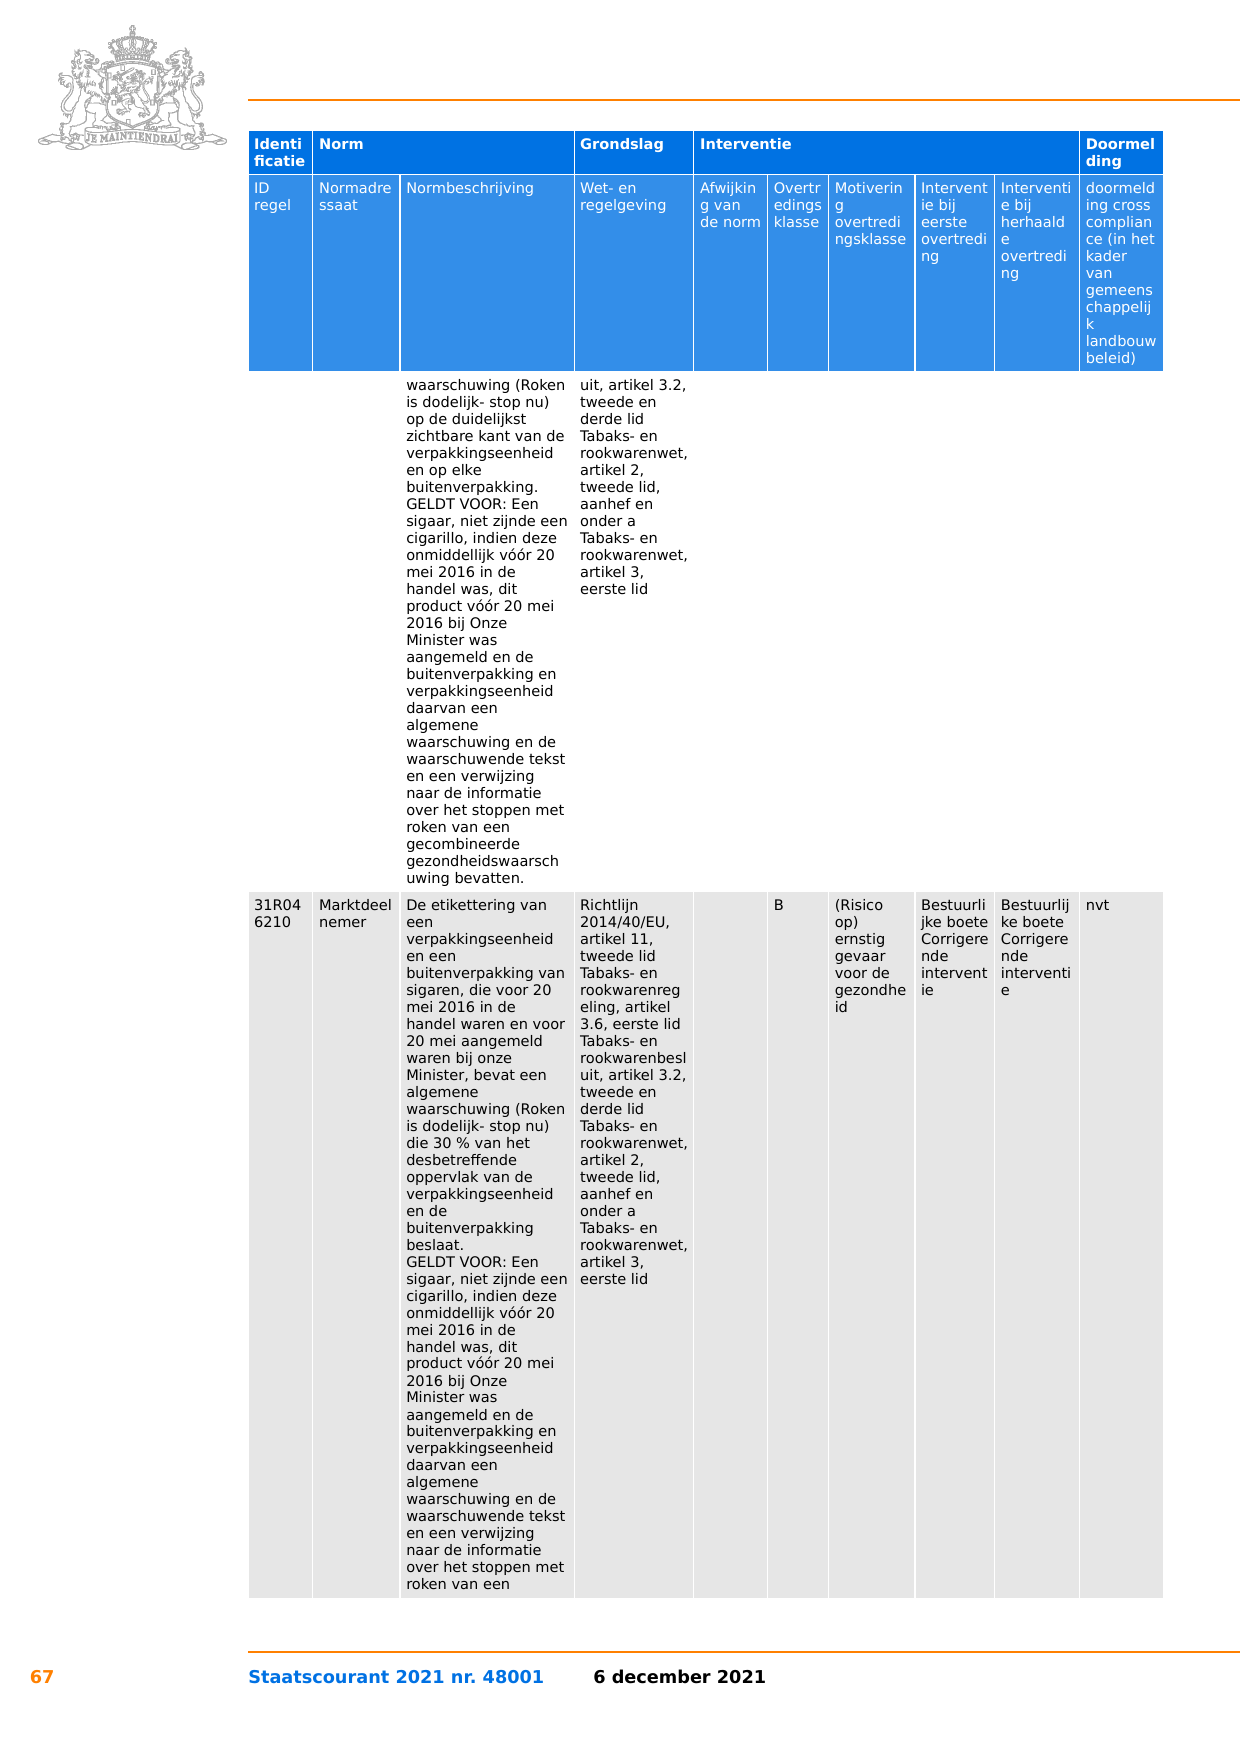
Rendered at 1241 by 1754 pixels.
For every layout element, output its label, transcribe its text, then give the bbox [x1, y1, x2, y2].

table_cell 31R046210 [249, 892, 312, 1598]
picture [38, 25, 227, 150]
table_header Norm [313, 131, 574, 174]
table_cell [313, 373, 399, 891]
table_cell nvt [1080, 892, 1163, 1598]
table_cell Overtredingsklasse [768, 175, 828, 371]
table_cell Afwijking van de norm [694, 175, 767, 371]
table_cell Bestuurlijke boete Corrigerende interventie [916, 892, 994, 1598]
table_cell Marktdeelnemer [313, 892, 399, 1598]
table_cell Richtlijn 2014/40/EU, artikel 11, tweede lid Tabaks- en rookwarenregeling, artikel 3.6, eerste lid Tabaks- en rookwarenbesluit, artikel 3.2, tweede en derde lid Tabaks- en rookwarenwet, artikel 2, tweede lid, aanhef en onder a Tabaks- en rookwarenwet, artikel 3, eerste lid [575, 892, 693, 1598]
table_header Doormelding [1080, 131, 1163, 174]
table_cell [694, 373, 767, 891]
table_cell Normbeschrijving [401, 175, 574, 371]
table_cell [1080, 373, 1163, 891]
table_cell Motivering overtredingsklasse [829, 175, 914, 371]
table_cell [829, 373, 914, 891]
table_cell [768, 373, 828, 891]
table_cell Interventie bij eerste overtreding [916, 175, 994, 371]
table_cell [694, 892, 767, 1598]
table_header Interventie [694, 131, 1079, 174]
table_cell [916, 373, 994, 891]
table_header Grondslag [575, 131, 693, 174]
table_header Identificatie [249, 131, 312, 174]
table_cell [249, 373, 312, 891]
table_cell doormelding cross compliance (in het kader van gemeenschappelijk landbouwbeleid) [1080, 175, 1163, 371]
table_cell uit, artikel 3.2, tweede en derde lid Tabaks- en rookwarenwet, artikel 2, tweede lid, aanhef en onder a Tabaks- en rookwarenwet, artikel 3, eerste lid [575, 373, 693, 891]
table_cell Interventie bij herhaalde overtreding [995, 175, 1079, 371]
table_cell Bestuurlijke boete Corrigerende interventie [995, 892, 1079, 1598]
table_cell ID regel [249, 175, 312, 371]
table_cell [995, 373, 1079, 891]
table_cell (Risico op) ernstig gevaar voor de gezondheid [829, 892, 914, 1598]
table_cell Normadressaat [313, 175, 399, 371]
table_cell De etikettering van een verpakkingseenheid en een buitenverpakking van sigaren, die voor 20 mei 2016 in de handel waren en voor 20 mei aangemeld waren bij onze Minister, bevat een algemene waarschuwing (Roken is dodelijk- stop nu) die 30 % van het desbetreffende oppervlak van de verpakkingseenheid en de buitenverpakking beslaat. GELDT VOOR: Een sigaar, niet zijnde een cigarillo, indien deze onmiddellijk vóór 20 mei 2016 in de handel was, dit product vóór 20 mei 2016 bij Onze Minister was aangemeld en de buitenverpakking en verpakkingseenheid daarvan een algemene waarschuwing en de waarschuwende tekst en een verwijzing naar de informatie over het stoppen met roken van een [401, 892, 574, 1598]
table_cell B [768, 892, 828, 1598]
table_cell Wet- en regelgeving [575, 175, 693, 371]
table_cell waarschuwing (Roken is dodelijk- stop nu) op de duidelijkst zichtbare kant van de verpakkingseenheid en op elke buitenverpakking. GELDT VOOR: Een sigaar, niet zijnde een cigarillo, indien deze onmiddellijk vóór 20 mei 2016 in de handel was, dit product vóór 20 mei 2016 bij Onze Minister was aangemeld en de buitenverpakking en verpakkingseenheid daarvan een algemene waarschuwing en de waarschuwende tekst en een verwijzing naar de informatie over het stoppen met roken van een gecombineerde gezondheidswaarschuwing bevatten. [401, 373, 574, 891]
